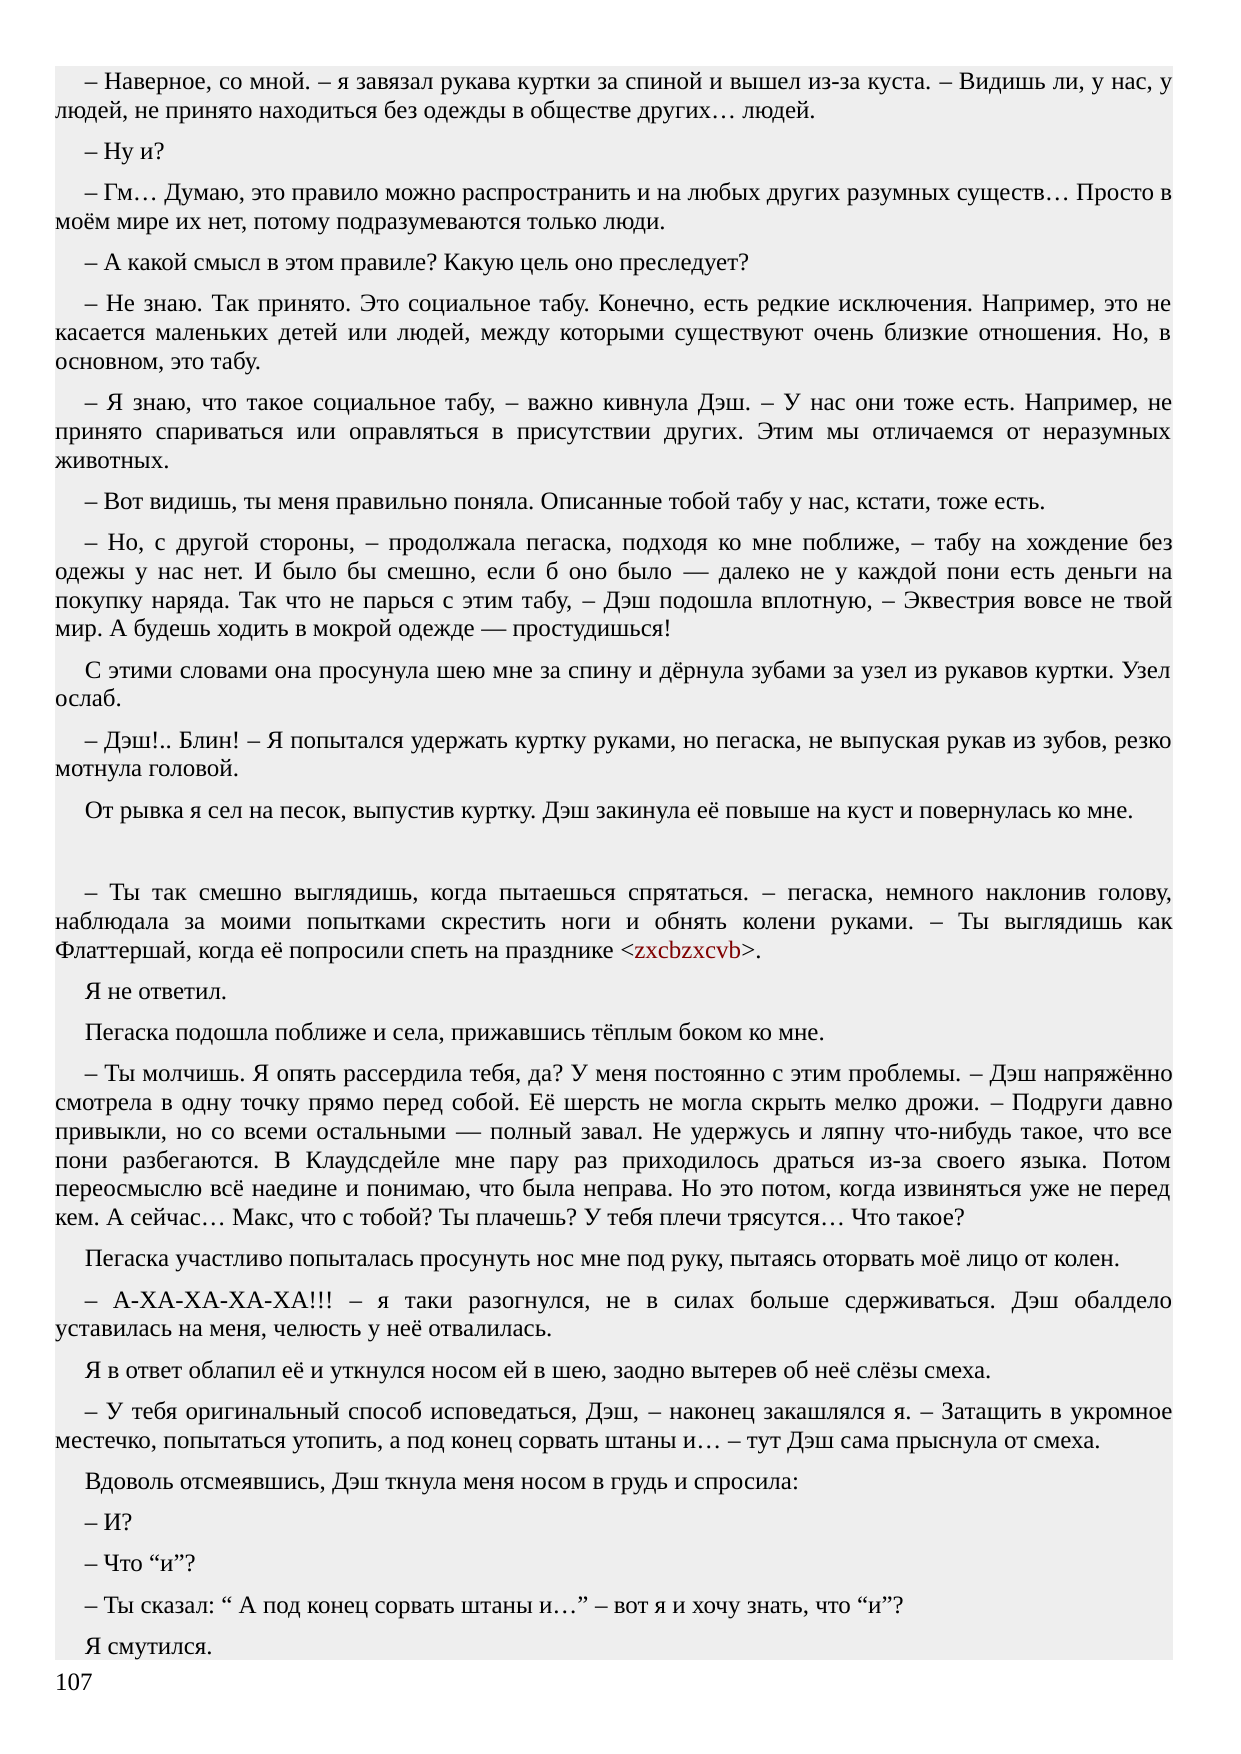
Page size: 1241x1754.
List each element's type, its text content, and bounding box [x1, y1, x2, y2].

text – А-ХА-ХА-ХА-ХА!!! – я таки разогнулся, не в силах больше сдерживаться. Дэш обалдело уставилась на меня, челюсть у неё отвалилась. [55, 1285, 1173, 1342]
text От рывка я сел на песок, выпустив куртку. Дэш закинула её повыше на куст и повернулась ко мне. [55, 795, 1173, 823]
text – А какой смысл в этом правиле? Какую цель оно преследует? [55, 247, 1173, 276]
text – И? [55, 1507, 1173, 1536]
text – Ты сказал: “ А под конец сорвать штаны и…” – вот я и хочу знать, что “и”? [55, 1590, 1173, 1618]
text – У тебя оригинальный способ исповедаться, Дэш, – наконец закашлялся я. – Затащить в укромное местечко, попытаться утопить, а под конец сорвать штаны и… – тут Дэш сама прыснула от смеха. [55, 1396, 1173, 1453]
text Я смутился. [55, 1631, 1173, 1660]
text – Что “и”? [55, 1548, 1173, 1577]
text С этими словами она просунула шею мне за спину и дёрнула зубами за узел из рукавов куртки. Узел ослаб. [55, 655, 1173, 712]
text – Не знаю. Так принято. Это социальное табу. Конечно, есть редкие исключения. Например, это не касается маленьких детей или людей, между которыми существуют очень близкие отношения. Но, в основном, это табу. [55, 288, 1173, 375]
text – Дэш!.. Блин! – Я попытался удержать куртку руками, но пегаска, не выпуская рукав из зубов, резко мотнула головой. [55, 725, 1173, 782]
text – Наверное, со мной. – я завязал рукава куртки за спиной и вышел из-за куста. – Видишь ли, у нас, у людей, не принято находиться без одежды в обществе других… людей. [55, 66, 1173, 123]
text – Вот видишь, ты меня правильно поняла. Описанные тобой табу у нас, кстати, тоже есть. [55, 486, 1173, 515]
text – Но, с другой стороны, – продолжала пегаска, подходя ко мне поближе, – табу на хождение без одежы у нас нет. И было бы смешно, если б оно было — далеко не у каждой пони есть деньги на покупку наряда. Так что не парься с этим табу, – Дэш подошла вплотную, – Эквестрия вовсе не твой мир. А будешь ходить в мокрой одежде — простудишься! [55, 527, 1173, 642]
text – Ну и? [55, 136, 1173, 165]
text – Ты так смешно выглядишь, когда пытаешься спрятаться. – пегаска, немного наклонив голову, наблюдала за моими попытками скрестить ноги и обнять колени руками. – Ты выглядишь как Флаттершай, когда её попросили спеть на празднике <zxcbzxcvb>. [55, 877, 1173, 963]
text Вдоволь отсмеявшись, Дэш ткнула меня носом в грудь и спросила: [55, 1466, 1173, 1495]
text – Гм… Думаю, это правило можно распространить и на любых других разумных существ… Просто в моём мире их нет, потому подразумеваются только люди. [55, 177, 1173, 235]
text Пегаска участливо попыталась просунуть нос мне под руку, пытаясь оторвать моё лицо от колен. [55, 1243, 1173, 1272]
text Пегаска подошла поближе и села, прижавшись тёплым боком ко мне. [55, 1017, 1173, 1046]
text Я в ответ облапил её и уткнулся носом ей в шею, заодно вытерев об неё слёзы смеха. [55, 1355, 1173, 1383]
text Я не ответил. [55, 976, 1173, 1005]
text – Я знаю, что такое социальное табу, – важно кивнула Дэш. – У нас они тоже есть. Например, не принято спариваться или оправляться в присутствии других. Этим мы отличаемся от неразумных животных. [55, 387, 1173, 473]
text – Ты молчишь. Я опять рассердила тебя, да? У меня постоянно с этим проблемы. – Дэш напряжённо смотрела в одну точку прямо перед собой. Её шерсть не могла скрыть мелко дрожи. – Подруги давно привыкли, но со всеми остальными — полный завал. Не удержусь и ляпну что-нибудь такое, что все пони разбегаются. В Клаудсдейле мне пару раз приходилось драться из-за своего языка. Потом переосмыслю всё наедине и понимаю, что была неправа. Но это потом, когда извиняться уже не перед кем. А сейчас… Макс, что с тобой? Ты плачешь? У тебя плечи трясутся… Что такое? [55, 1058, 1173, 1231]
